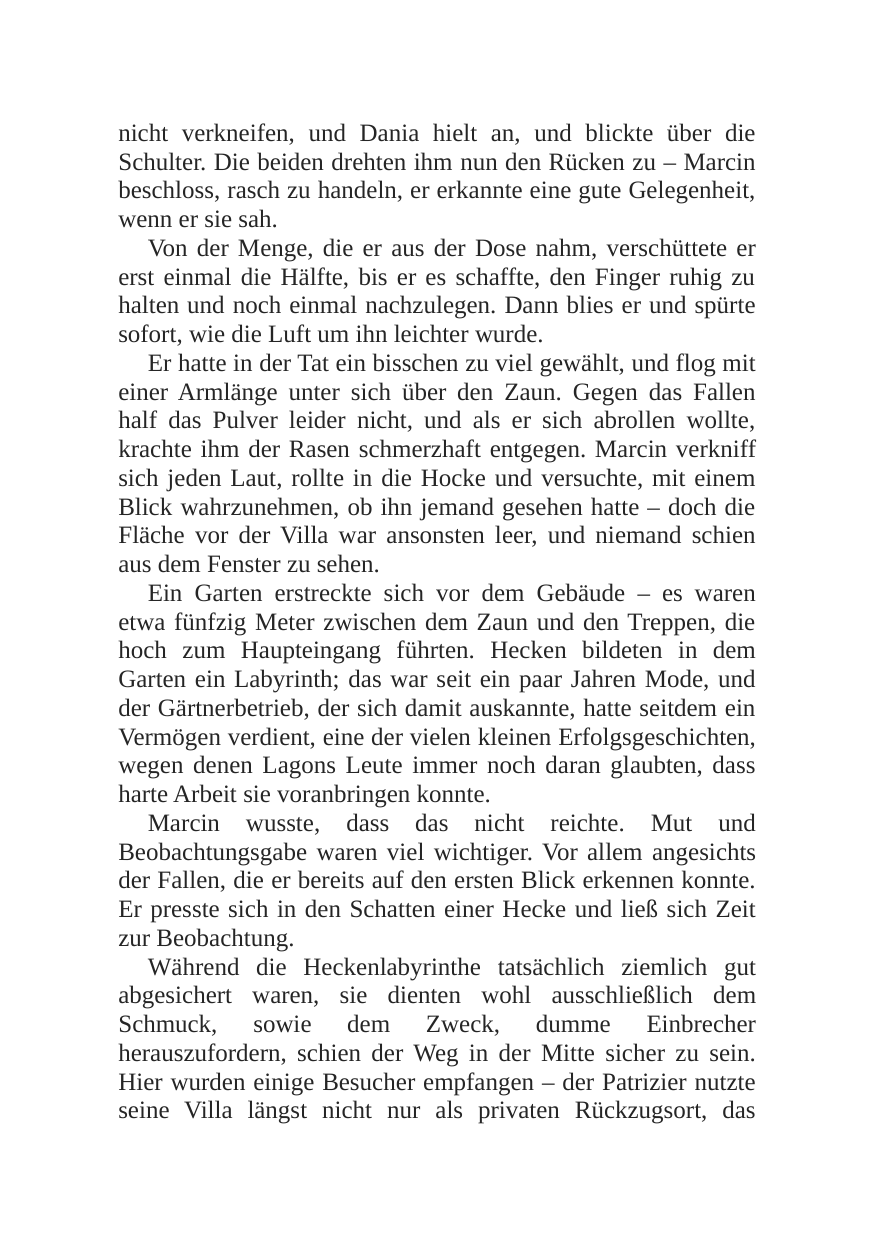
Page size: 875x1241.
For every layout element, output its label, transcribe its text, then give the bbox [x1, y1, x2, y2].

text Ein Garten erstreckte sich vor dem Gebäude – es waren etwa fünfzig Meter zwischen dem Zaun und den Treppen, die hoch zum Haupteingang führten. Hecken bildeten in dem Garten ein Labyrinth; das war seit ein paar Jahren Mode, und der Gärtnerbetrieb, der sich damit auskannte, hatte seitdem ein Vermögen verdient, eine der vielen kleinen Erfolgsgeschichten, wegen denen Lagons Leute immer noch daran glaubten, dass harte Arbeit sie voranbringen konnte. [118, 578, 756, 808]
text Marcin wusste, dass das nicht reichte. Mut und Beobachtungsgabe waren viel wichtiger. Vor allem angesichts der Fallen, die er bereits auf den ersten Blick erkennen konnte. Er presste sich in den Schatten einer Hecke und ließ sich Zeit zur Beobachtung. [118, 808, 756, 952]
text nicht verkneifen, und Dania hielt an, und blickte über die Schulter. Die beiden drehten ihm nun den Rücken zu – Marcin beschloss, rasch zu handeln, er erkannte eine gute Gelegenheit, wenn er sie sah. [118, 118, 756, 233]
text Während die Heckenlabyrinthe tatsächlich ziemlich gut abgesichert waren, sie dienten wohl ausschließlich dem Schmuck, sowie dem Zweck, dumme Einbrecher herauszufordern, schien der Weg in der Mitte sicher zu sein. Hier wurden einige Besucher empfangen – der Patrizier nutzte seine Villa längst nicht nur als privaten Rückzugsort, das [118, 952, 756, 1124]
text Er hatte in der Tat ein bisschen zu viel gewählt, und flog mit einer Armlänge unter sich über den Zaun. Gegen das Fallen half das Pulver leider nicht, und als er sich abrollen wollte, krachte ihm der Rasen schmerzhaft entgegen. Marcin verkniff sich jeden Laut, rollte in die Hocke und versuchte, mit einem Blick wahrzunehmen, ob ihn jemand gesehen hatte – doch die Fläche vor der Villa war ansonsten leer, und niemand schien aus dem Fenster zu sehen. [118, 348, 756, 578]
text Von der Menge, die er aus der Dose nahm, verschüttete er erst einmal die Hälfte, bis er es schaffte, den Finger ruhig zu halten und noch einmal nachzulegen. Dann blies er und spürte sofort, wie die Luft um ihn leichter wurde. [118, 233, 756, 348]
